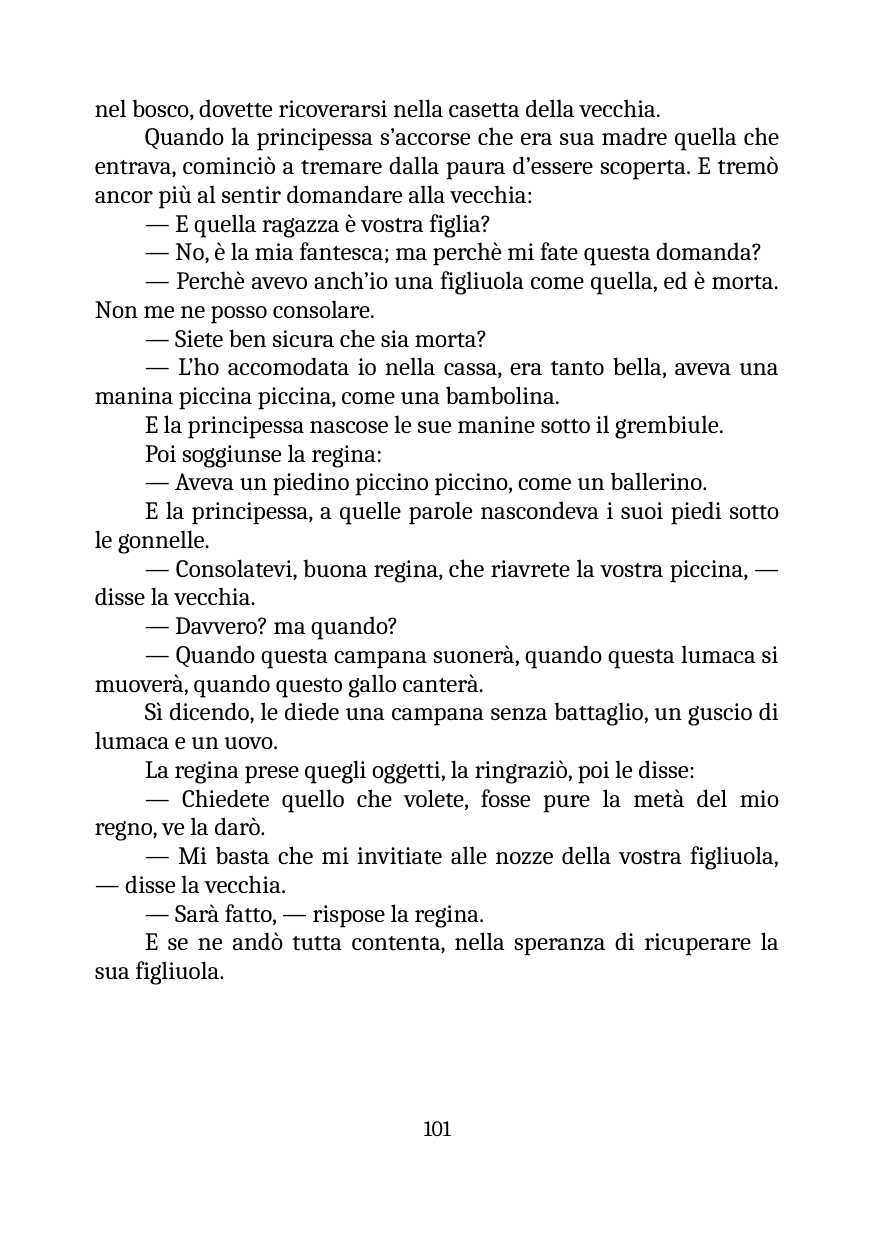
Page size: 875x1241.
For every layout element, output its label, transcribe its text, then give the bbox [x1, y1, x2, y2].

text La regina prese quegli oggetti, la ringraziò, poi le disse: [94, 756, 779, 784]
text — No, è la mia fantesca; ma perchè mi fate questa domanda? [94, 238, 779, 267]
text Quando la principessa s’accorse che era sua madre quella che entrava, cominciò a tremare dalla paura d’essere scoperta. E tremò ancor più al sentir domandare alla vecchia: [94, 123, 779, 209]
text — Davvero? ma quando? [94, 612, 779, 641]
text — E quella ragazza è vostra figlia? [94, 209, 779, 238]
text — L’ho accomodata io nella cassa, era tanto bella, aveva una manina piccina piccina, come una bambolina. [94, 353, 779, 411]
text Sì dicendo, le diede una campana senza battaglio, un guscio di lumaca e un uovo. [94, 698, 779, 756]
text nel bosco, dovette ricoverarsi nella casetta della vecchia. [94, 94, 779, 123]
text Poi soggiunse la regina: [94, 439, 779, 468]
text — Mi basta che mi invitiate alle nozze della vostra figliuola, — disse la vecchia. [94, 842, 779, 899]
text — Consolatevi, buona regina, che riavrete la vostra piccina, — disse la vecchia. [94, 554, 779, 612]
text E se ne andò tutta contenta, nella speranza di ricuperare la sua figliuola. [94, 928, 779, 986]
text — Quando questa campana suonerà, quando questa lumaca si muoverà, quando questo gallo canterà. [94, 641, 779, 698]
text — Sarà fatto, — rispose la regina. [94, 899, 779, 928]
text — Chiedete quello che volete, fosse pure la metà del mio regno, ve la darò. [94, 784, 779, 842]
text E la principessa nascose le sue manine sotto il grembiule. [94, 411, 779, 439]
text — Siete ben sicura che sia morta? [94, 324, 779, 353]
text E la principessa, a quelle parole nascondeva i suoi piedi sotto le gonnelle. [94, 497, 779, 554]
text — Perchè avevo anch’io una figliuola come quella, ed è morta. Non me ne posso consolare. [94, 267, 779, 324]
text — Aveva un piedino piccino piccino, come un ballerino. [94, 468, 779, 497]
